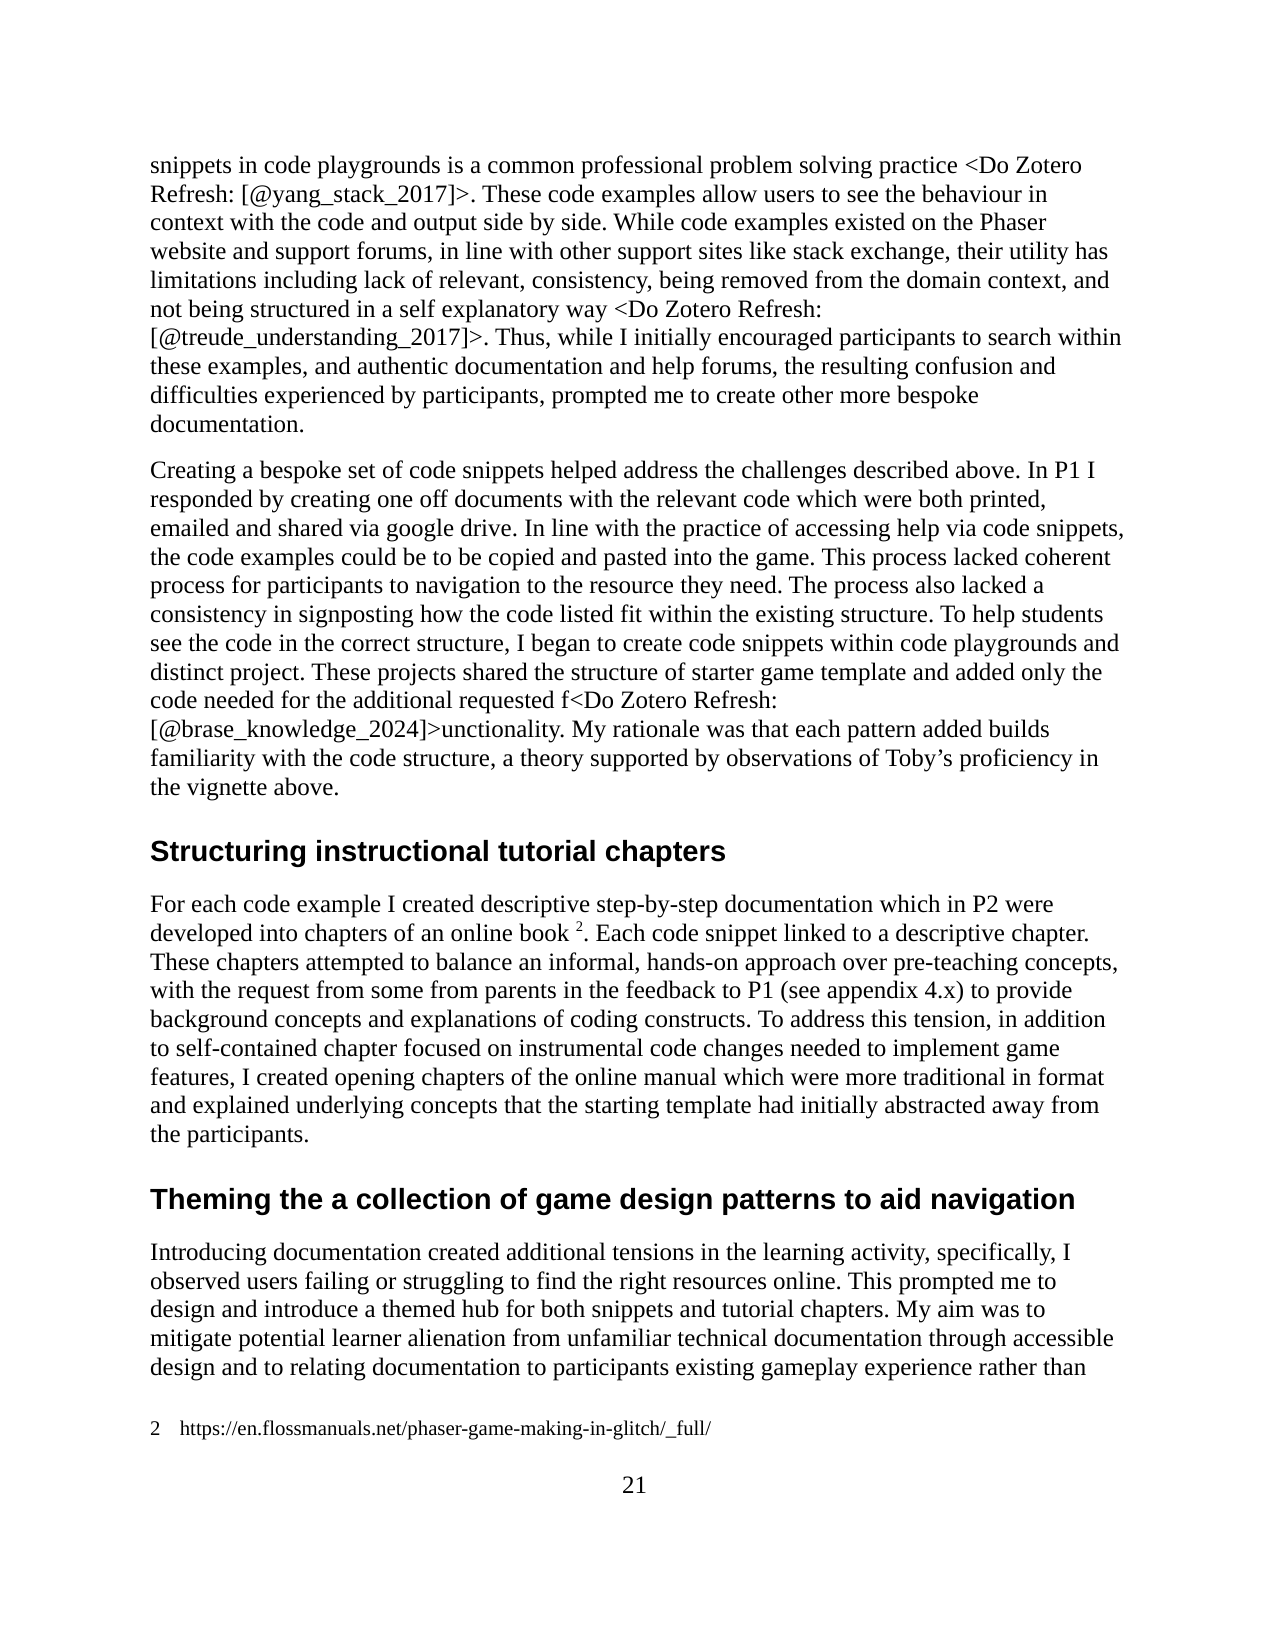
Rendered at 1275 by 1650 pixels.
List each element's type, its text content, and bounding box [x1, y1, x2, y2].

text For each code example I created descriptive step-by-step documentation which in P2 were developed into chapters of an online book . Each code snippet linked to a descriptive chapter. These chapters attempted to balance an informal, hands-on approach over pre-teaching concepts, with the request from some from parents in the feedback to P1 (see appendix 4.x) to provide background concepts and explanations of coding constructs. To address this tension, in addition to self-contained chapter focused on instrumental code changes needed to implement game features, I created opening chapters of the online manual which were more traditional in format and explained underlying concepts that the starting template had initially abstracted away from the participants. [150, 889, 1125, 1148]
text https://en.flossmanuals.net/phaser-game-making-in-glitch/_full/ [150, 1416, 1125, 1440]
text Introducing documentation created additional tensions in the learning activity, specifically, I observed users failing or struggling to find the right resources online. This prompted me to design and introduce a themed hub for both snippets and tutorial chapters. My aim was to mitigate potential learner alienation from unfamiliar technical documentation through accessible design and to relating documentation to participants existing gameplay experience rather than [150, 1237, 1125, 1381]
text Creating a bespoke set of code snippets helped address the challenges described above. In P1 I responded by creating one off documents with the relevant code which were both printed, emailed and shared via google drive. In line with the practice of accessing help via code snippets, the code examples could be to be copied and pasted into the game. This process lacked coherent process for participants to navigation to the resource they need. The process also lacked a consistency in signposting how the code listed fit within the existing structure. To help students see the code in the correct structure, I began to create code snippets within code playgrounds and distinct project. These projects shared the structure of starter game template and added only the code needed for the additional requested f<Do Zotero Refresh: [@brase_knowledge_2024]>unctionality. My rationale was that each pattern added builds familiarity with the code structure, a theory supported by observations of Toby’s proficiency in the vignette above. [150, 455, 1125, 800]
subtitle Theming the a collection of game design patterns to aid navigation [150, 1182, 1125, 1216]
subtitle Structuring instructional tutorial chapters [150, 834, 1125, 868]
text snippets in code playgrounds is a common professional problem solving practice <Do Zotero Refresh: [@yang_stack_2017]>. These code examples allow users to see the behaviour in context with the code and output side by side. While code examples existed on the Phaser website and support forums, in line with other support sites like stack exchange, their utility has limitations including lack of relevant, consistency, being removed from the domain context, and not being structured in a self explanatory way <Do Zotero Refresh: [@treude_understanding_2017]>. Thus, while I initially encouraged participants to search within these examples, and authentic documentation and help forums, the resulting confusion and difficulties experienced by participants, prompted me to create other more bespoke documentation. [150, 150, 1125, 437]
